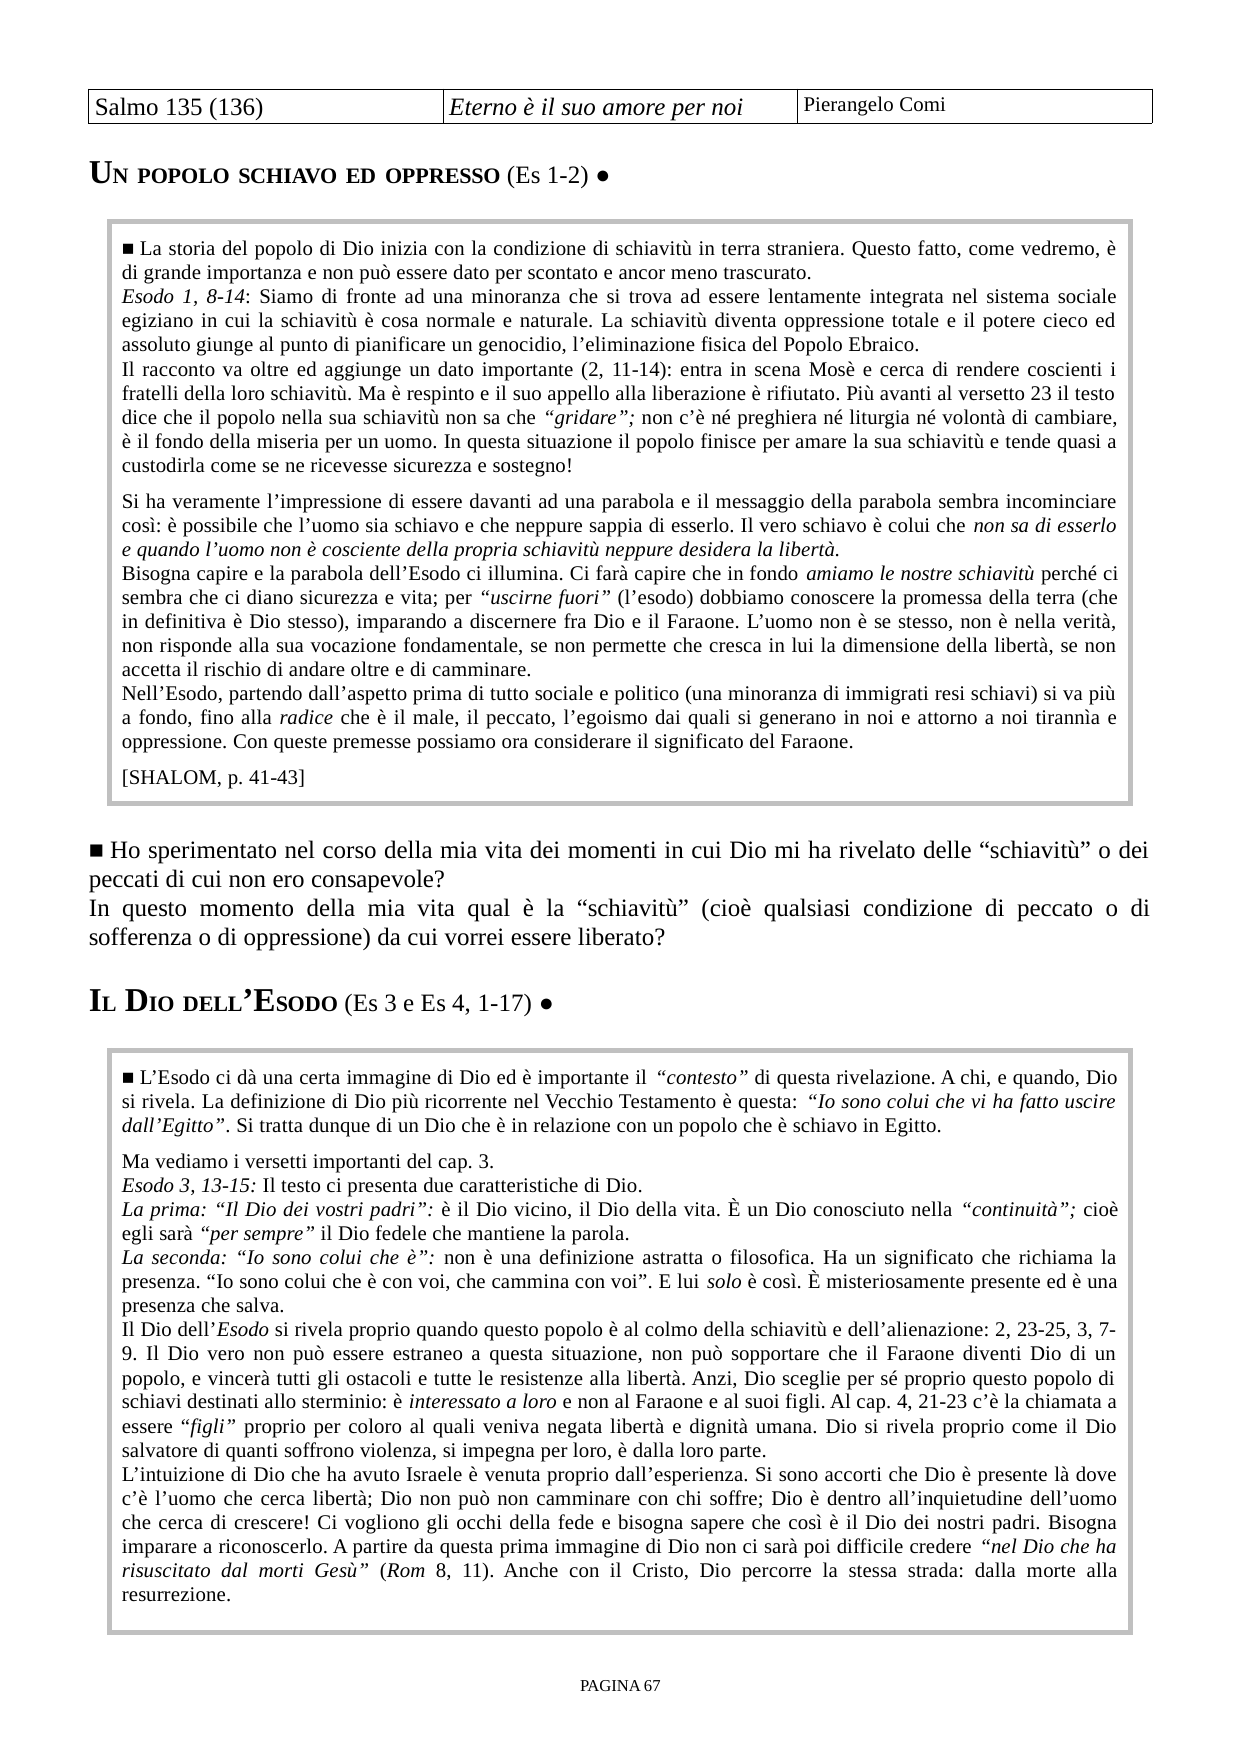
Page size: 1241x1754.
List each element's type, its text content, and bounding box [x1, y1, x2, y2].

text ■ Ho sperimentato nel corso della mia vita dei momenti in cui Dio mi ha rivelato delle “schiavitù” o dei peccati di cui non ero consapevole? [88, 835, 1152, 893]
text In questo momento della mia vita qual è la “schiavitù” (cioè qualsiasi condizione di peccato o di sofferenza o di oppressione) da cui vorrei essere liberato? [88, 893, 1152, 951]
text Il Dio dell’Esodo (Es 3 e Es 4, 1-17) ● [88, 980, 1152, 1019]
table_cell Pierangelo Comi [798, 90, 1152, 122]
table_header ■ La storia del popolo di Dio inizia con la condizione di schiavitù in terra straniera. Questo fatto, come vedremo, è di grande importanza e non può essere dato per scontato e ancor meno trascurato. Esodo 1, 8-14: Siamo di fronte ad una minoranza che si trova ad essere lentamente integrata nel sistema sociale egiziano in cui la schiavitù è cosa normale e naturale. La schiavitù diventa oppressione totale e il potere cieco ed assoluto giunge al punto di pianificare un genocidio, l’eliminazione fisica del Popolo Ebraico. Il racconto va oltre ed aggiunge un dato importante (2, 11-14): entra in scena Mosè e cerca di rendere coscienti i fratelli della loro schiavitù. Ma è respinto e il suo appello alla liberazione è rifiutato. Più avanti al versetto 23 il testo dice che il popolo nella sua schiavitù non sa che “gridare”; non c’è né preghiera né liturgia né volontà di cambiare, è il fondo della miseria per un uomo. In questa situazione il popolo finisce per amare la sua schiavitù e tende quasi a custodirla come se ne ricevesse sicurezza e sostegno! Si ha veramente l’impressione di essere davanti ad una parabola e il messaggio della parabola sembra incominciare così: è possibile che l’uomo sia schiavo e che neppure sappia di esserlo. Il vero schiavo è colui che non sa di esserlo e quando l’uomo non è cosciente della propria schiavitù neppure desidera la libertà. Bisogna capire e la parabola dell’Esodo ci illumina. Ci farà capire che in fondo amiamo le nostre schiavitù perché ci sembra che ci diano sicurezza e vita; per “uscirne fuori” (l’esodo) dobbiamo conoscere la promessa della terra (che in definitiva è Dio stesso), imparando a discernere fra Dio e il Faraone. L’uomo non è se stesso, non è nella verità, non risponde alla sua vocazione fondamentale, se non permette che cresca in lui la dimensione della libertà, se non accetta il rischio di andare oltre e di camminare. Nell’Esodo, partendo dall’aspetto prima di tutto sociale e politico (una minoranza di immigrati resi schiavi) si va più a fondo, fino alla radice che è il male, il peccato, l’egoismo dai quali si generano in noi e attorno a noi tirannìa e oppressione. Con queste premesse possiamo ora considerare il significato del Faraone. [SHALOM, p. 41-43] [112, 224, 1128, 801]
text Un popolo schiavo ed oppresso (Es 1-2) ● [88, 152, 1152, 190]
table_cell Eterno è il suo amore per noi [444, 90, 797, 122]
table_header ■ L’Esodo ci dà una certa immagine di Dio ed è importante il “contesto” di questa rivelazione. A chi, e quando, Dio si rivela. La definizione di Dio più ricorrente nel Vecchio Testamento è questa: “Io sono colui che vi ha fatto uscire dall’Egitto”. Si tratta dunque di un Dio che è in relazione con un popolo che è schiavo in Egitto. Ma vediamo i versetti importanti del cap. 3. Esodo 3, 13-15: Il testo ci presenta due caratteristiche di Dio. La prima: “Il Dio dei vostri padri”: è il Dio vicino, il Dio della vita. È un Dio conosciuto nella “continuità”; cioè egli sarà “per sempre” il Dio fedele che mantiene la parola. La seconda: “Io sono colui che è”: non è una definizione astratta o filosofica. Ha un significato che richiama la presenza. “Io sono colui che è con voi, che cammina con voi”. E lui solo è così. È misteriosamente presente ed è una presenza che salva. Il Dio dell’Esodo si rivela proprio quando questo popolo è al colmo della schiavitù e dell’alienazione: 2, 23-25, 3, 7-9. Il Dio vero non può essere estraneo a questa situazione, non può sopportare che il Faraone diventi Dio di un popolo, e vincerà tutti gli ostacoli e tutte le resistenze alla libertà. Anzi, Dio sceglie per sé proprio questo popolo di schiavi destinati allo sterminio: è interessato a loro e non al Faraone e al suoi figli. Al cap. 4, 21-23 c’è la chiamata a essere “figli” proprio per coloro al quali veniva negata libertà e dignità umana. Dio si rivela proprio come il Dio salvatore di quanti soffrono violenza, si impegna per loro, è dalla loro parte. L’intuizione di Dio che ha avuto Israele è venuta proprio dall’esperienza. Si sono accorti che Dio è presente là dove c’è l’uomo che cerca libertà; Dio non può non camminare con chi soffre; Dio è dentro all’inquietudine dell’uomo che cerca di crescere! Ci vogliono gli occhi della fede e bisogna sapere che così è il Dio dei nostri padri. Bisogna imparare a riconoscerlo. A partire da questa prima immagine di Dio non ci sarà poi difficile credere “nel Dio che ha risuscitato dal morti Gesù” (Rom 8, 11). Anche con il Cristo, Dio percorre la stessa strada: dalla morte alla resurrezione. [112, 1053, 1128, 1629]
table_cell Salmo 135 (136) [89, 90, 443, 122]
